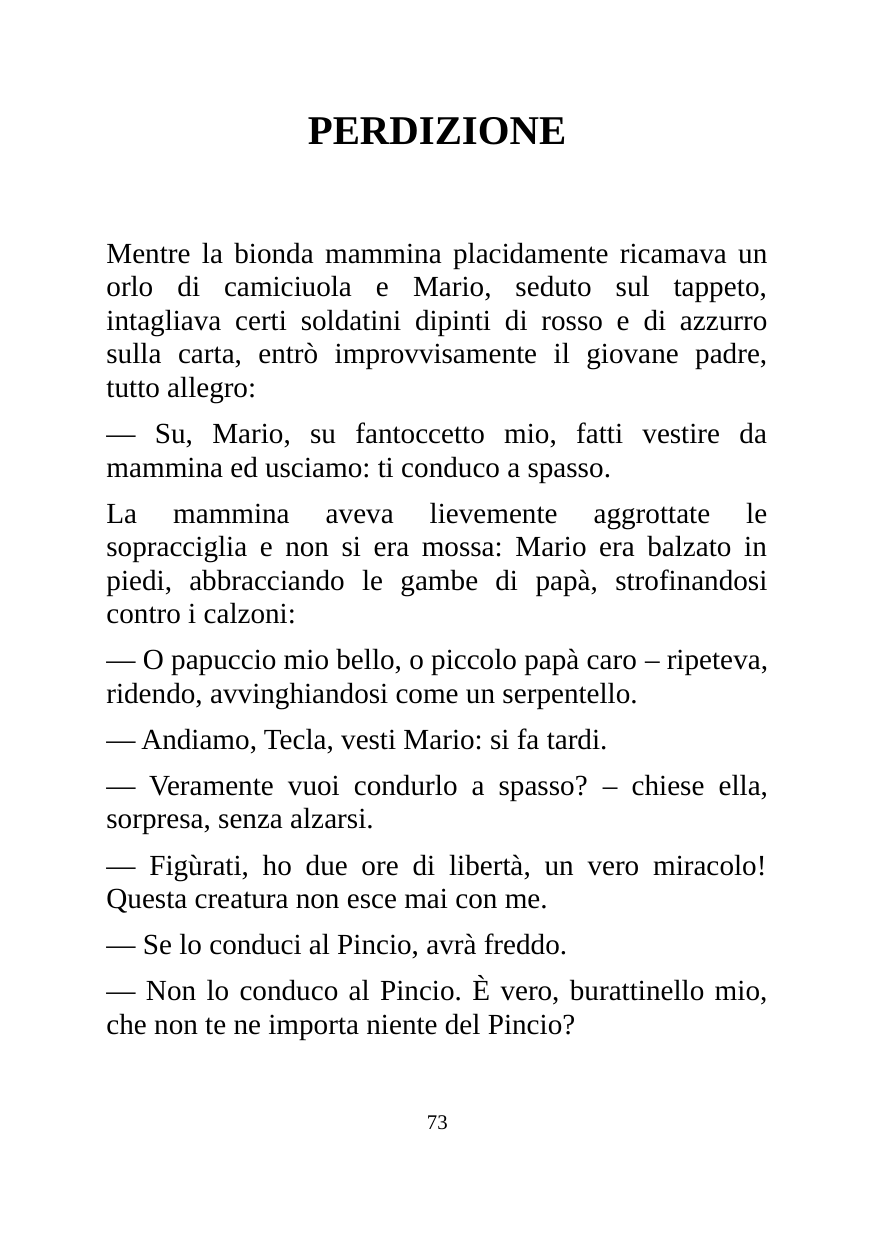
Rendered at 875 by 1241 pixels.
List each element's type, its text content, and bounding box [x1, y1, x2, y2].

subtitle PERDIZIONE [106, 106, 768, 153]
text — O papuccio mio bello, o piccolo papà caro – ripeteva, ridendo, avvinghiandosi come un serpentello. [106, 642, 768, 709]
text — Non lo conduco al Pincio. È vero, burattinello mio, che non te ne importa niente del Pincio? [106, 973, 768, 1040]
text — Su, Mario, su fantoccetto mio, fatti vestire da mammina ed usciamo: ti conduco a spasso. [106, 416, 768, 483]
text — Andiamo, Tecla, vesti Mario: si fa tardi. [106, 722, 768, 756]
text — Figùrati, ho due ore di libertà, un vero miracolo! Questa creatura non esce mai con me. [106, 848, 768, 915]
text Mentre la bionda mammina placidamente ricamava un orlo di camiciuola e Mario, seduto sul tappeto, intagliava certi soldatini dipinti di rosso e di azzurro sulla carta, entrò improvvisamente il giovane padre, tutto allegro: [106, 236, 768, 404]
text — Se lo conduci al Pincio, avrà freddo. [106, 927, 768, 961]
text La mammina aveva lievemente aggrottate le sopracciglia e non si era mossa: Mario era balzato in piedi, abbracciando le gambe di papà, strofinandosi contro i calzoni: [106, 496, 768, 630]
text — Veramente vuoi condurlo a spasso? – chiese ella, sorpresa, senza alzarsi. [106, 768, 768, 835]
